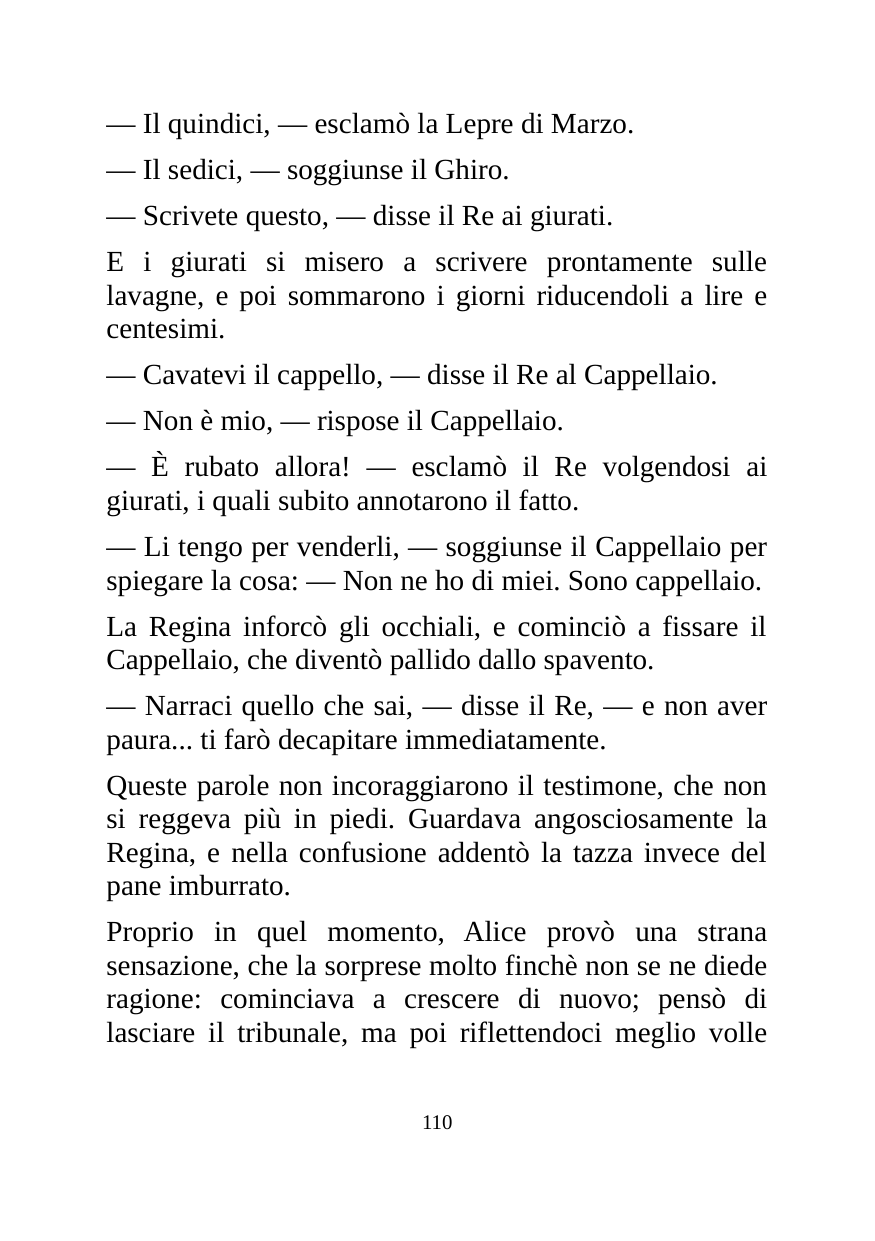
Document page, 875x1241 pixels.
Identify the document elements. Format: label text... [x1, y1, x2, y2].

text — Il quindici, — esclamò la Lepre di Marzo. [106, 106, 768, 140]
text La Regina inforcò gli occhiali, e cominciò a fissare il Cappellaio, che diventò pallido dallo spavento. [106, 609, 768, 676]
text Proprio in quel momento, Alice provò una strana sensazione, che la sorprese molto finchè non se ne diede ragione: cominciava a crescere di nuovo; pensò di lasciare il tribunale, ma poi riflettendoci meglio volle [106, 914, 768, 1049]
text Queste parole non incoraggiarono il testimone, che non si reggeva più in piedi. Guardava angosciosamente la Regina, e nella confusione addentò la tazza invece del pane imburrato. [106, 768, 768, 902]
text — È rubato allora! — esclamò il Re volgendosi ai giurati, i quali subito annotarono il fatto. [106, 449, 768, 517]
text — Il sedici, — soggiunse il Ghiro. [106, 152, 768, 186]
text — Cavatevi il cappello, — disse il Re al Cappellaio. [106, 357, 768, 391]
text — Narraci quello che sai, — disse il Re, — e non aver paura... ti farò decapitare immediatamente. [106, 688, 768, 755]
text E i giurati si misero a scrivere prontamente sulle lavagne, e poi sommarono i giorni riducendoli a lire e centesimi. [106, 244, 768, 345]
text — Non è mio, — rispose il Cappellaio. [106, 403, 768, 437]
text — Scrivete questo, — disse il Re ai giurati. [106, 198, 768, 232]
text — Li tengo per venderli, — soggiunse il Cappellaio per spiegare la cosa: — Non ne ho di miei. Sono cappellaio. [106, 529, 768, 596]
